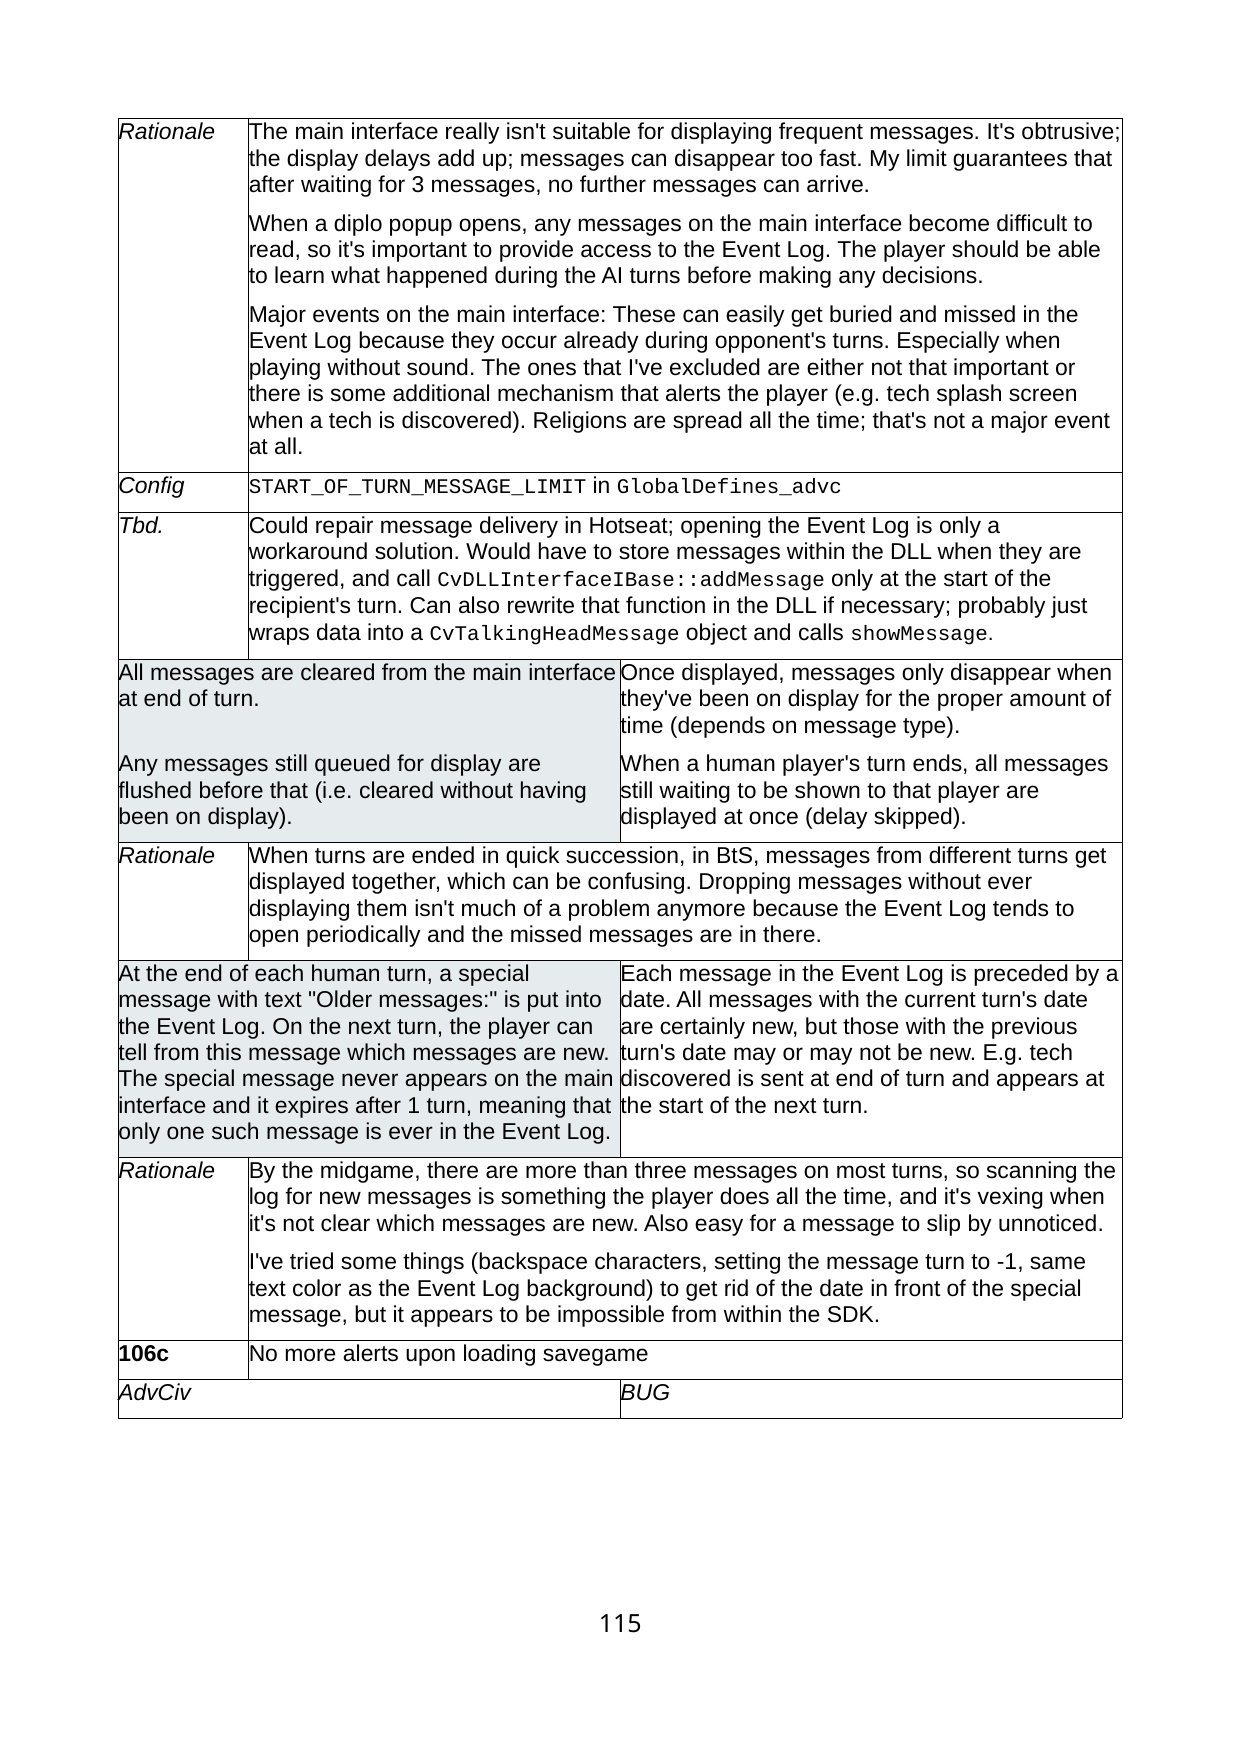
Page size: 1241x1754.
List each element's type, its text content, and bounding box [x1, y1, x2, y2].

table_cell 106c [119, 1341, 248, 1379]
table_cell AdvCiv [119, 1380, 620, 1417]
table_cell Once displayed, messages only disappear when they've been on display for the proper amount of time (depends on message type). When a human player's turn ends, all messages still waiting to be shown to that player are displayed at once (delay skipped). [621, 660, 1122, 842]
table_cell At the end of each human turn, a special message with text "Older messages:" is put into the Event Log. On the next turn, the player can tell from this message which messages are new. The special message never appears on the main interface and it expires after 1 turn, meaning that only one such message is ever in the Event Log. [119, 961, 620, 1157]
table_cell Config [119, 473, 248, 512]
table_cell START_OF_TURN_MESSAGE_LIMIT in GlobalDefines_advc [249, 473, 1122, 512]
table_cell Rationale [119, 843, 248, 960]
table_cell Each message in the Event Log is preceded by a date. All messages with the current turn's date are certainly new, but those with the previous turn's date may or may not be new. E.g. tech discovered is sent at end of turn and appears at the start of the next turn. [621, 961, 1122, 1157]
table_cell Rationale [119, 119, 248, 472]
table_cell By the midgame, there are more than three messages on most turns, so scanning the log for new messages is something the player does all the time, and it's vexing when it's not clear which messages are new. Also easy for a message to slip by unnoticed. I've tried some things (backspace characters, setting the message turn to -1, same text color as the Event Log background) to get rid of the date in front of the special message, but it appears to be impossible from within the SDK. [249, 1158, 1122, 1340]
table_cell Could repair message delivery in Hotseat; opening the Event Log is only a workaround solution. Would have to store messages within the DLL when they are triggered, and call CvDLLInterfaceIBase::addMessage only at the start of the recipient's turn. Can also rewrite that function in the DLL if necessary; probably just wraps data into a CvTalkingHeadMessage object and calls showMessage. [249, 513, 1122, 659]
table_cell When turns are ended in quick succession, in BtS, messages from different turns get displayed together, which can be confusing. Dropping messages without ever displaying them isn't much of a problem anymore because the Event Log tends to open periodically and the missed messages are in there. [249, 843, 1122, 960]
table_cell No more alerts upon loading savegame [249, 1341, 1122, 1379]
table_cell The main interface really isn't suitable for displaying frequent messages. It's obtrusive; the display delays add up; messages can disappear too fast. My limit guarantees that after waiting for 3 messages, no further messages can arrive. When a diplo popup opens, any messages on the main interface become difficult to read, so it's important to provide access to the Event Log. The player should be able to learn what happened during the AI turns before making any decisions. Major events on the main interface: These can easily get buried and missed in the Event Log because they occur already during opponent's turns. Especially when playing without sound. The ones that I've excluded are either not that important or there is some additional mechanism that alerts the player (e.g. tech splash screen when a tech is discovered). Religions are spread all the time; that's not a major event at all. [249, 119, 1122, 472]
table_cell Rationale [119, 1158, 248, 1340]
table_cell Tbd. [119, 513, 248, 659]
table_cell All messages are cleared from the main interface at end of turn. Any messages still queued for display are flushed before that (i.e. cleared without having been on display). [119, 660, 620, 842]
table_cell BUG [621, 1380, 1122, 1417]
